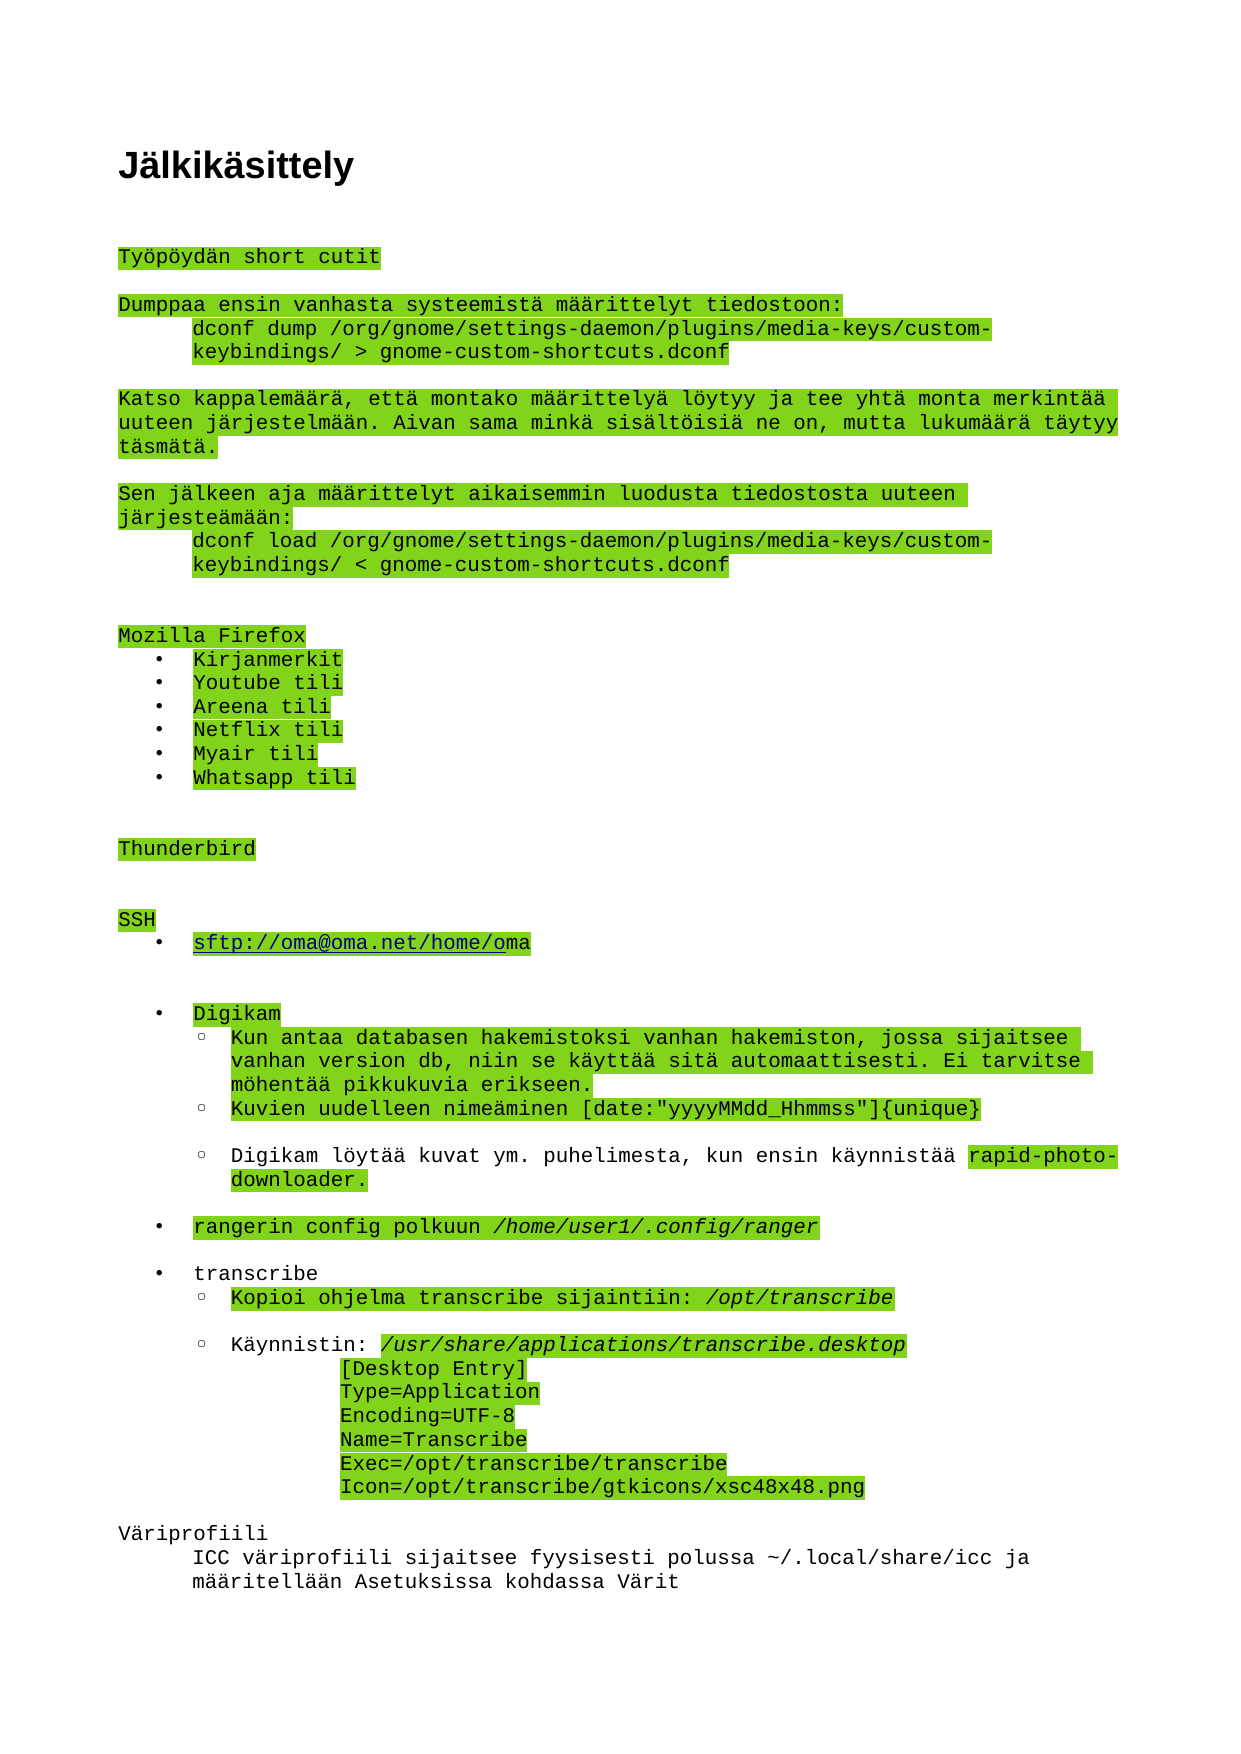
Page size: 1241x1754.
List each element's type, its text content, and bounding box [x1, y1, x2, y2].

list Youtube tili [156, 672, 1122, 696]
list sftp://oma@oma.net/home/oma [156, 932, 1122, 956]
text Sen jälkeen aja määrittelyt aikaisemmin luodusta tiedostosta uuteen järjesteämään: [118, 483, 1122, 530]
list Areena tili [156, 696, 1122, 719]
text Väriprofiili [118, 1523, 1122, 1547]
list Whatsapp tili [156, 767, 1122, 790]
text Encoding=UTF-8 [340, 1405, 1122, 1429]
text Katso kappalemäärä, että montako määrittelyä löytyy ja tee yhtä monta merkintää uuteen järjestelmään. Aivan sama minkä sisältöisiä ne on, mutta lukumäärä täytyy täsmätä. [118, 388, 1122, 459]
text Name=Transcribe [340, 1429, 1122, 1452]
text SSH [118, 909, 1122, 932]
text Mozilla Firefox [118, 625, 1122, 648]
subtitle Jälkikäsittely [118, 143, 1122, 187]
list Käynnistin: /usr/share/applications/transcribe.desktop [193, 1334, 1122, 1358]
text Type=Application [340, 1382, 1122, 1405]
list transcribe [156, 1263, 1122, 1287]
list Netflix tili [156, 719, 1122, 743]
list Kuvien uudelleen nimeäminen [date:"yyyyMMdd_Hhmmss"]{unique} [193, 1098, 1122, 1121]
text [Desktop Entry] [340, 1358, 1122, 1382]
list Kun antaa databasen hakemistoksi vanhan hakemiston, jossa sijaitsee vanhan version db, niin se käyttää sitä automaattisesti. Ei tarvitse möhentää pikkukuvia erikseen. [193, 1027, 1122, 1098]
text Thunderbird [118, 838, 1122, 861]
text ICC väriprofiili sijaitsee fyysisesti polussa ~/.local/share/icc ja määritellään Asetuksissa kohdassa Värit [192, 1547, 1122, 1594]
list rangerin config polkuun /home/user1/.config/ranger [156, 1216, 1122, 1263]
list Digikam löytää kuvat ym. puhelimesta, kun ensin käynnistää rapid-photo-downloader. [193, 1145, 1122, 1192]
text Exec=/opt/transcribe/transcribe [340, 1452, 1122, 1476]
text Icon=/opt/transcribe/gtkicons/xsc48x48.png [340, 1476, 1122, 1500]
list Kopioi ohjelma transcribe sijaintiin: /opt/transcribe [193, 1287, 1122, 1311]
list Myair tili [156, 743, 1122, 767]
list Kirjanmerkit [156, 648, 1122, 672]
list Digikam [156, 1003, 1122, 1027]
text dconf dump /org/gnome/settings-daemon/plugins/media-keys/custom-keybindings/ > gnome-custom-shortcuts.dconf [192, 317, 1122, 365]
text dconf load /org/gnome/settings-daemon/plugins/media-keys/custom-keybindings/ < gnome-custom-shortcuts.dconf [192, 530, 1122, 578]
text Työpöydän short cutit [118, 247, 1122, 270]
text Dumppaa ensin vanhasta systeemistä määrittelyt tiedostoon: [118, 294, 1122, 317]
